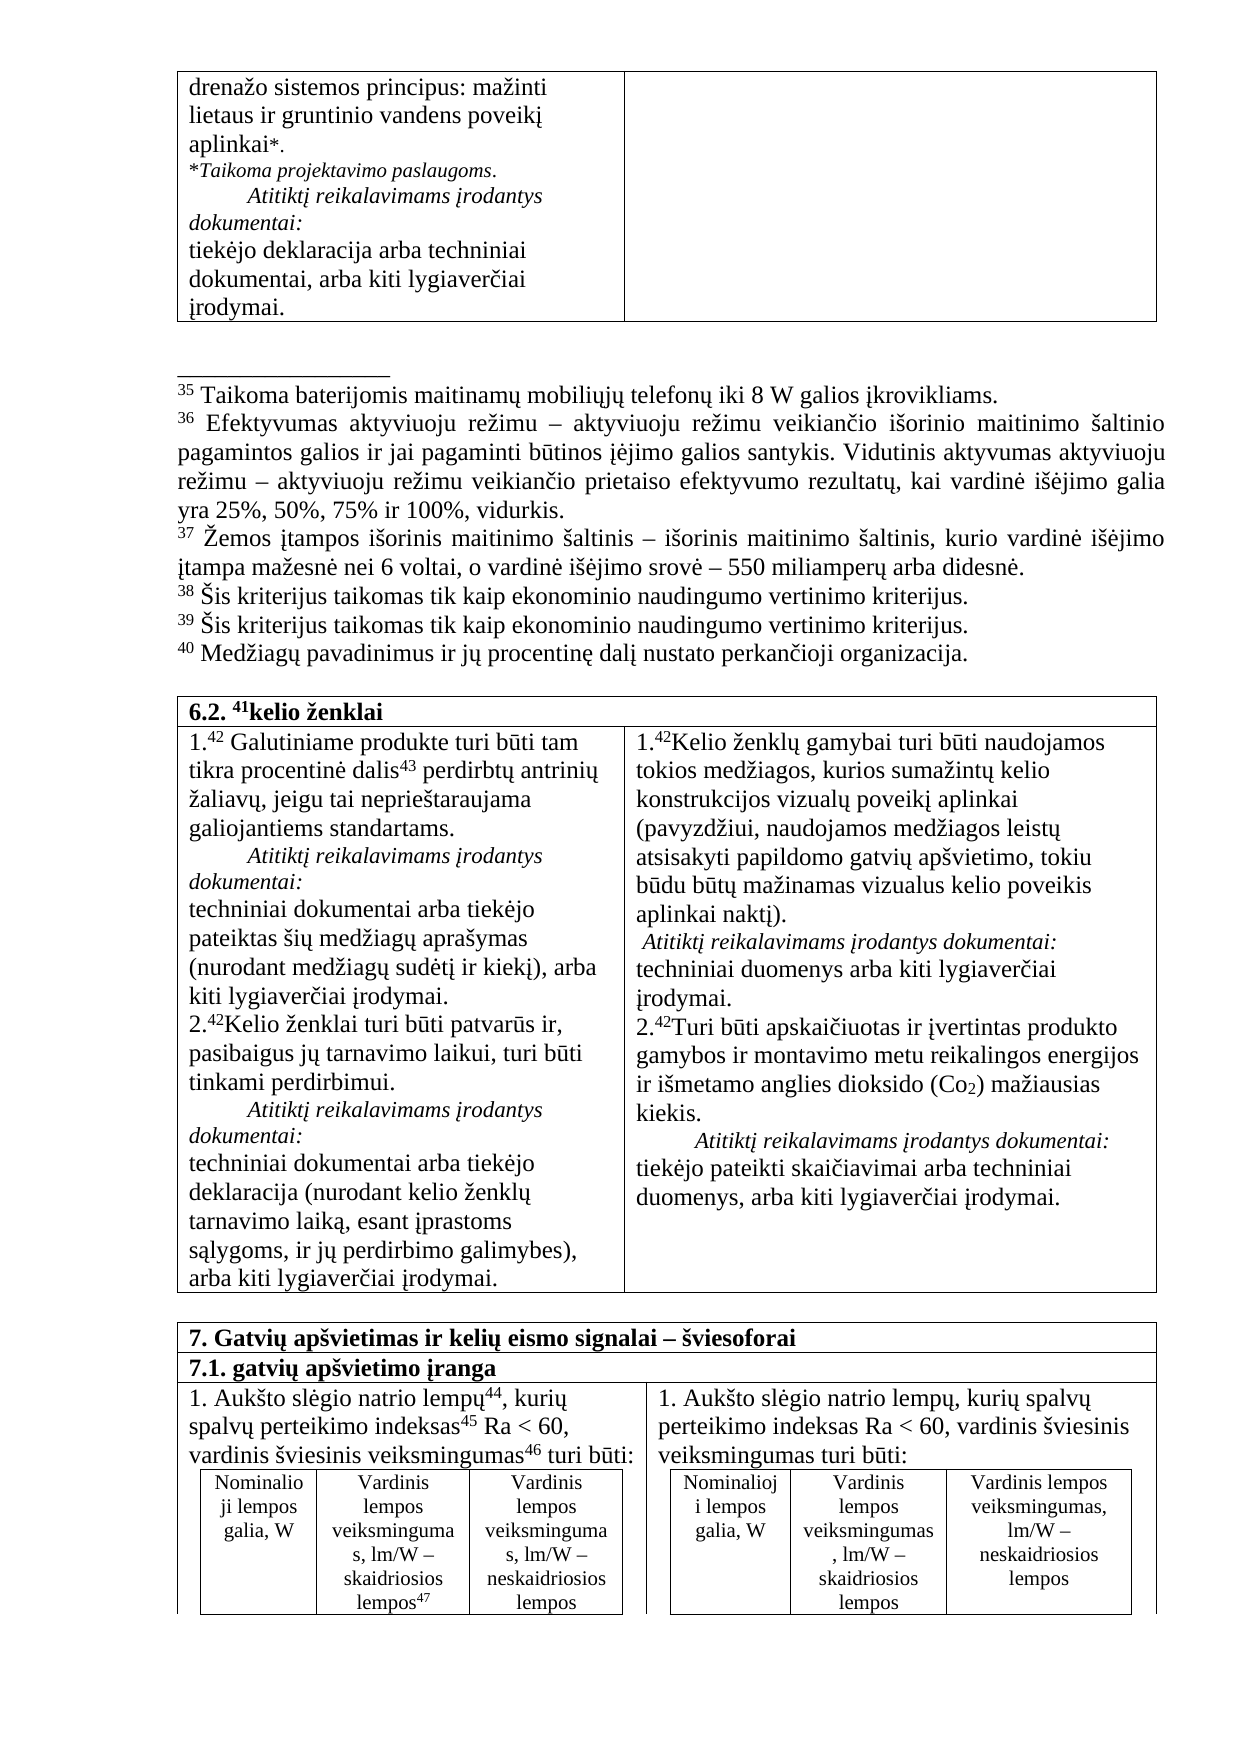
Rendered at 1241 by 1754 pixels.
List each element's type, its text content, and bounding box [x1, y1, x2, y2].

table_cell 1. Aukšto slėgio natrio lempų, kurių spalvų perteikimo indeksas Ra < 60, vardinis šviesinis veiksmingumas turi būti: [647, 1383, 1156, 1469]
text 37 Žemos įtampos išorinis maitinimo šaltinis – išorinis maitinimo šaltinis, kurio vardinė išėjimo įtampa mažesnė nei 6 voltai, o vardinė išėjimo srovė – 550 miliamperų arba didesnė. [177, 523, 1166, 581]
table_cell 1. Aukšto slėgio natrio lempų44, kurių spalvų perteikimo indeksas45 Ra < 60, vardinis šviesinis veiksmingumas46 turi būti: [178, 1383, 646, 1469]
text 38 Šis kriterijus taikomas tik kaip ekonominio naudingumo vertinimo kriterijus. [177, 581, 1166, 610]
table_cell 7.1. gatvių apšvietimo įranga [178, 1353, 647, 1382]
table_cell [625, 72, 1156, 321]
text 40 Medžiagų pavadinimus ir jų procentinę dalį nustato perkančioji organizacija. [177, 638, 1166, 667]
table_cell 1.42 Galutiniame produkte turi būti tam tikra procentinė dalis43 perdirbtų antrinių žaliavų, jeigu tai neprieštaraujama galiojantiems standartams. Atitiktį reikalavimams įrodantys dokumentai: techniniai dokumentai arba tiekėjo pateiktas šių medžiagų aprašymas (nurodant medžiagų sudėtį ir kiekį), arba kiti lygiaverčiai įrodymai. 2.42Kelio ženklai turi būti patvarūs ir, pasibaigus jų tarnavimo laikui, turi būti tinkami perdirbimui. Atitiktį reikalavimams įrodantys dokumentai: techniniai dokumentai arba tiekėjo deklaracija (nurodant kelio ženklų tarnavimo laiką, esant įprastoms sąlygoms, ir jų perdirbimo galimybes), arba kiti lygiaverčiai įrodymai. [178, 727, 624, 1292]
text _________________ [177, 351, 1166, 380]
text 35 Taikoma baterijomis maitinamų mobiliųjų telefonų iki 8 W galios įkrovikliams. [177, 380, 1166, 408]
table_header 7. Gatvių apšvietimas ir kelių eismo signalai – šviesoforai [178, 1323, 1132, 1352]
table_cell Vardinis lempos veiksmingumas, lm/W – skaidriosios lempos [791, 1470, 946, 1614]
table_cell Vardinis lempos veiksmingumas, lm/W – neskaidriosios lempos [947, 1470, 1131, 1614]
table_cell [1132, 1469, 1156, 1614]
table_cell 1.42Kelio ženklų gamybai turi būti naudojamos tokios medžiagos, kurios sumažintų kelio konstrukcijos vizualų poveikį aplinkai (pavyzdžiui, naudojamos medžiagos leistų atsisakyti papildomo gatvių apšvietimo, tokiu būdu būtų mažinamas vizualus kelio poveikis aplinkai naktį). Atitiktį reikalavimams įrodantys dokumentai: techniniai duomenys arba kiti lygiaverčiai įrodymai. 2.42Turi būti apskaičiuotas ir įvertintas produkto gamybos ir montavimo metu reikalingos energijos ir išmetamo anglies dioksido (Co2) mažiausias kiekis. Atitiktį reikalavimams įrodantys dokumentai: tiekėjo pateikti skaičiavimai arba techniniai duomenys, arba kiti lygiaverčiai įrodymai. [625, 727, 1156, 1292]
table_header [1132, 1323, 1156, 1352]
table_header 6.2. 41kelio ženklai [178, 697, 1132, 726]
text 36 Efektyvumas aktyviuoju režimu – aktyviuoju režimu veikiančio išorinio maitinimo šaltinio pagamintos galios ir jai pagaminti būtinos įėjimo galios santykis. Vidutinis aktyvumas aktyviuoju režimu – aktyviuoju režimu veikiančio prietaiso efektyvumo rezultatų, kai vardinė išėjimo galia yra 25%, 50%, 75% ir 100%, vidurkis. [177, 408, 1166, 523]
table_cell Vardinis lempos veiksmingumas, lm/W – neskaidriosios lempos [470, 1470, 622, 1614]
table_cell drenažo sistemos principus: mažinti lietaus ir gruntinio vandens poveikį aplinkai*. *Taikoma projektavimo paslaugoms. Atitiktį reikalavimams įrodantys dokumentai: tiekėjo deklaracija arba techniniai dokumentai, arba kiti lygiaverčiai įrodymai. [178, 72, 624, 321]
table_cell [647, 1469, 670, 1614]
table_header [1132, 697, 1156, 726]
table_cell Nominalioji lempos galia, W [201, 1470, 316, 1614]
table_cell [623, 1469, 646, 1614]
text 39 Šis kriterijus taikomas tik kaip ekonominio naudingumo vertinimo kriterijus. [177, 610, 1166, 638]
table_cell [647, 1353, 1156, 1382]
table_cell Nominalioji lempos galia, W [671, 1470, 790, 1614]
table_cell [178, 1469, 200, 1614]
table_cell Vardinis lempos veiksmingumas, lm/W – skaidriosios lempos47 [317, 1470, 469, 1614]
